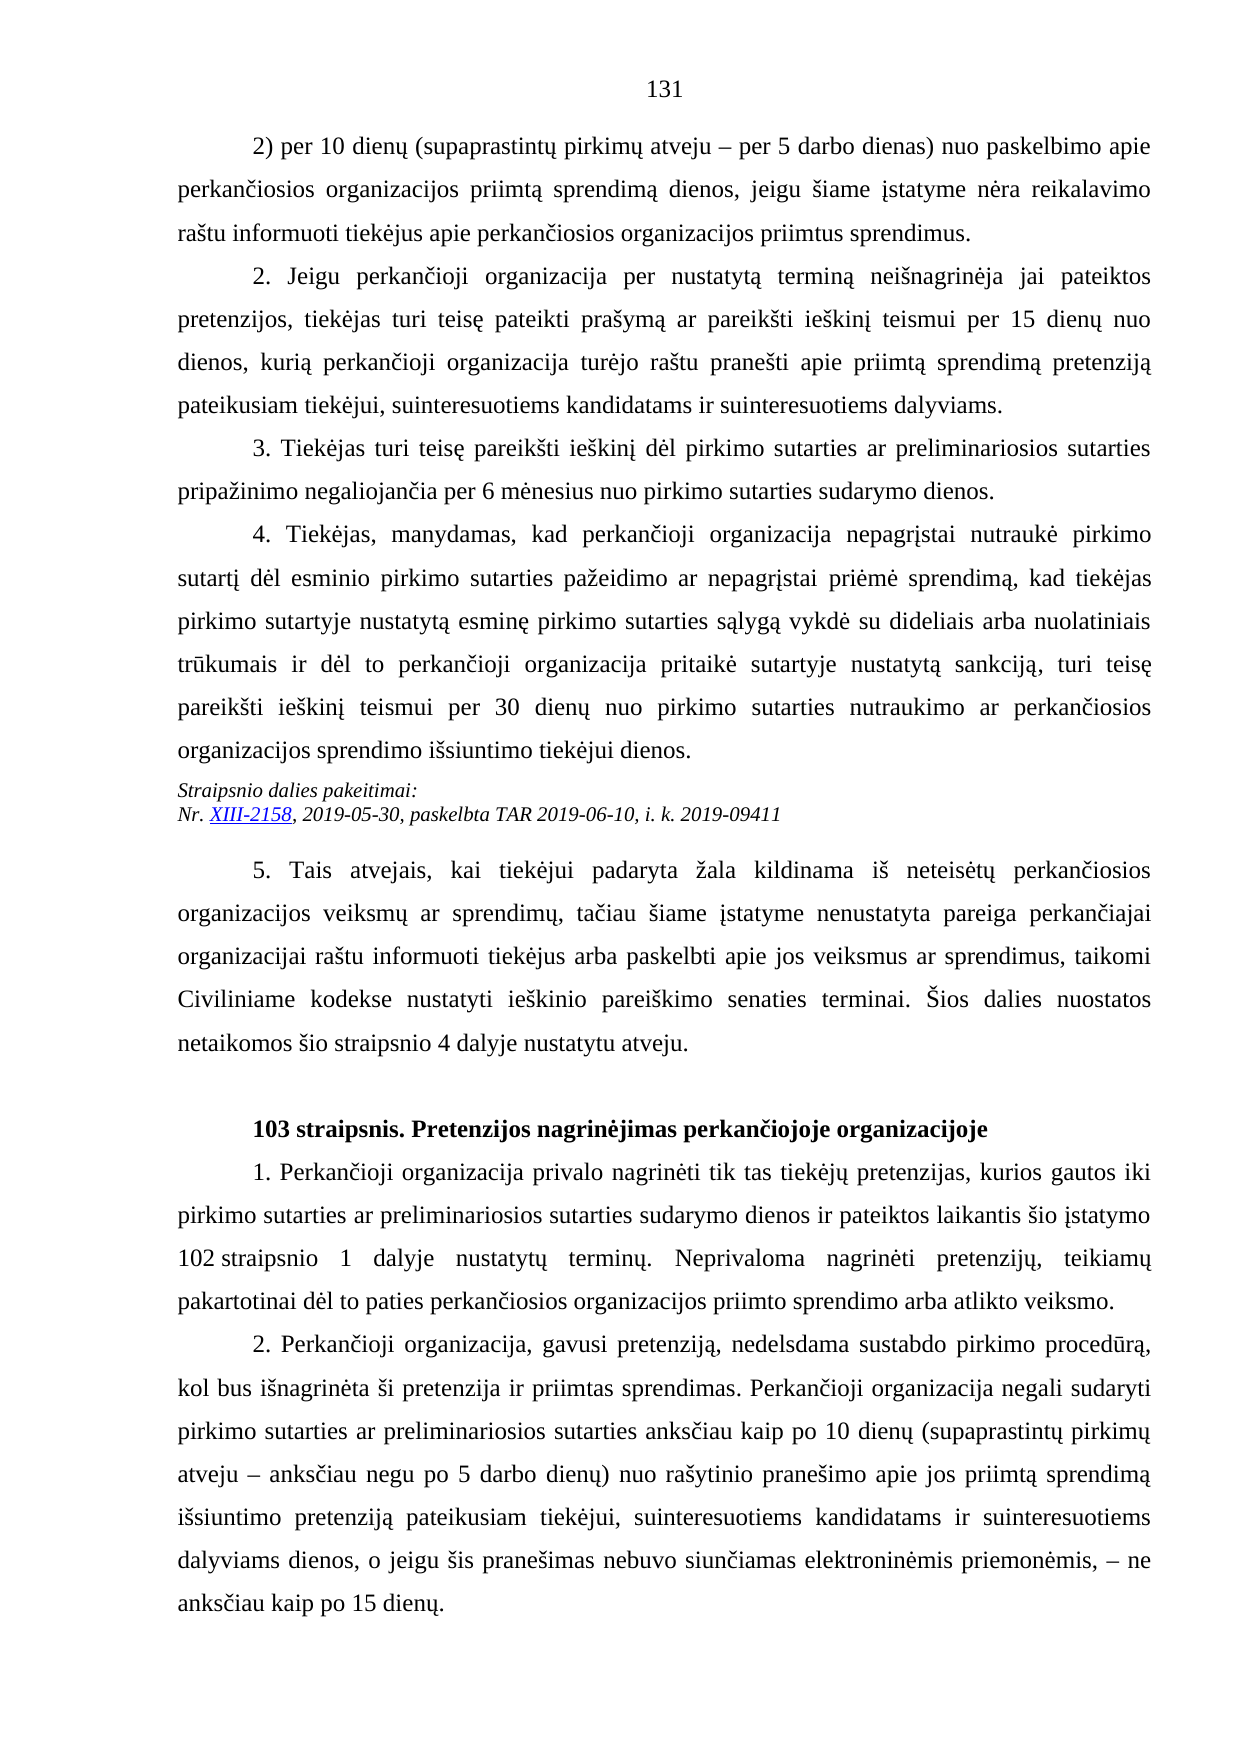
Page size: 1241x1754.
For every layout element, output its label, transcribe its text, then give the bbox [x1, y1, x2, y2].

text Straipsnio dalies pakeitimai: [177, 778, 1152, 802]
text 4. Tiekėjas, manydamas, kad perkančioji organizacija nepagrįstai nutraukė pirkimo sutartį dėl esminio pirkimo sutarties pažeidimo ar nepagrįstai priėmė sprendimą, kad tiekėjas pirkimo sutartyje nustatytą esminę pirkimo sutarties sąlygą vykdė su dideliais arba nuolatiniais trūkumais ir dėl to perkančioji organizacija pritaikė sutartyje nustatytą sankciją, turi teisę pareikšti ieškinį teismui per 30 dienų nuo pirkimo sutarties nutraukimo ar perkančiosios organizacijos sprendimo išsiuntimo tiekėjui dienos. [177, 519, 1152, 764]
text 1. Perkančioji organizacija privalo nagrinėti tik tas tiekėjų pretenzijas, kurios gautos iki pirkimo sutarties ar preliminariosios sutarties sudarymo dienos ir pateiktos laikantis šio įstatymo 102 straipsnio 1 dalyje nustatytų terminų. Neprivaloma nagrinėti pretenzijų, teikiamų pakartotinai dėl to paties perkančiosios organizacijos priimto sprendimo arba atlikto veiksmo. [177, 1157, 1152, 1315]
text 2) per 10 dienų (supaprastintų pirkimų atveju – per 5 darbo dienas) nuo paskelbimo apie perkančiosios organizacijos priimtą sprendimą dienos, jeigu šiame įstatyme nėra reikalavimo raštu informuoti tiekėjus apie perkančiosios organizacijos priimtus sprendimus. [177, 131, 1152, 246]
text 2. Jeigu perkančioji organizacija per nustatytą terminą neišnagrinėja jai pateiktos pretenzijos, tiekėjas turi teisę pateikti prašymą ar pareikšti ieškinį teismui per 15 dienų nuo dienos, kurią perkančioji organizacija turėjo raštu pranešti apie priimtą sprendimą pretenziją pateikusiam tiekėjui, suinteresuotiems kandidatams ir suinteresuotiems dalyviams. [177, 261, 1152, 419]
text 2. Perkančioji organizacija, gavusi pretenziją, nedelsdama sustabdo pirkimo procedūrą, kol bus išnagrinėta ši pretenzija ir priimtas sprendimas. Perkančioji organizacija negali sudaryti pirkimo sutarties ar preliminariosios sutarties anksčiau kaip po 10 dienų (supaprastintų pirkimų atveju – anksčiau negu po 5 darbo dienų) nuo rašytinio pranešimo apie jos priimtą sprendimą išsiuntimo pretenziją pateikusiam tiekėjui, suinteresuotiems kandidatams ir suinteresuotiems dalyviams dienos, o jeigu šis pranešimas nebuvo siunčiamas elektroninėmis priemonėmis, – ne anksčiau kaip po 15 dienų. [177, 1329, 1152, 1617]
text 3. Tiekėjas turi teisę pareikšti ieškinį dėl pirkimo sutarties ar preliminariosios sutarties pripažinimo negaliojančia per 6 mėnesius nuo pirkimo sutarties sudarymo dienos. [177, 433, 1152, 505]
text 103 straipsnis. Pretenzijos nagrinėjimas perkančiojoje organizacijoje [177, 1114, 1152, 1143]
text Nr. XIII-2158, 2019-05-30, paskelbta TAR 2019-06-10, i. k. 2019-09411 [177, 802, 1152, 826]
text 5. Tais atvejais, kai tiekėjui padaryta žala kildinama iš neteisėtų perkančiosios organizacijos veiksmų ar sprendimų, tačiau šiame įstatyme nenustatyta pareiga perkančiajai organizacijai raštu informuoti tiekėjus arba paskelbti apie jos veiksmus ar sprendimus, taikomi Civiliniame kodekse nustatyti ieškinio pareiškimo senaties terminai. Šios dalies nuostatos netaikomos šio straipsnio 4 dalyje nustatytu atveju. [177, 855, 1152, 1056]
